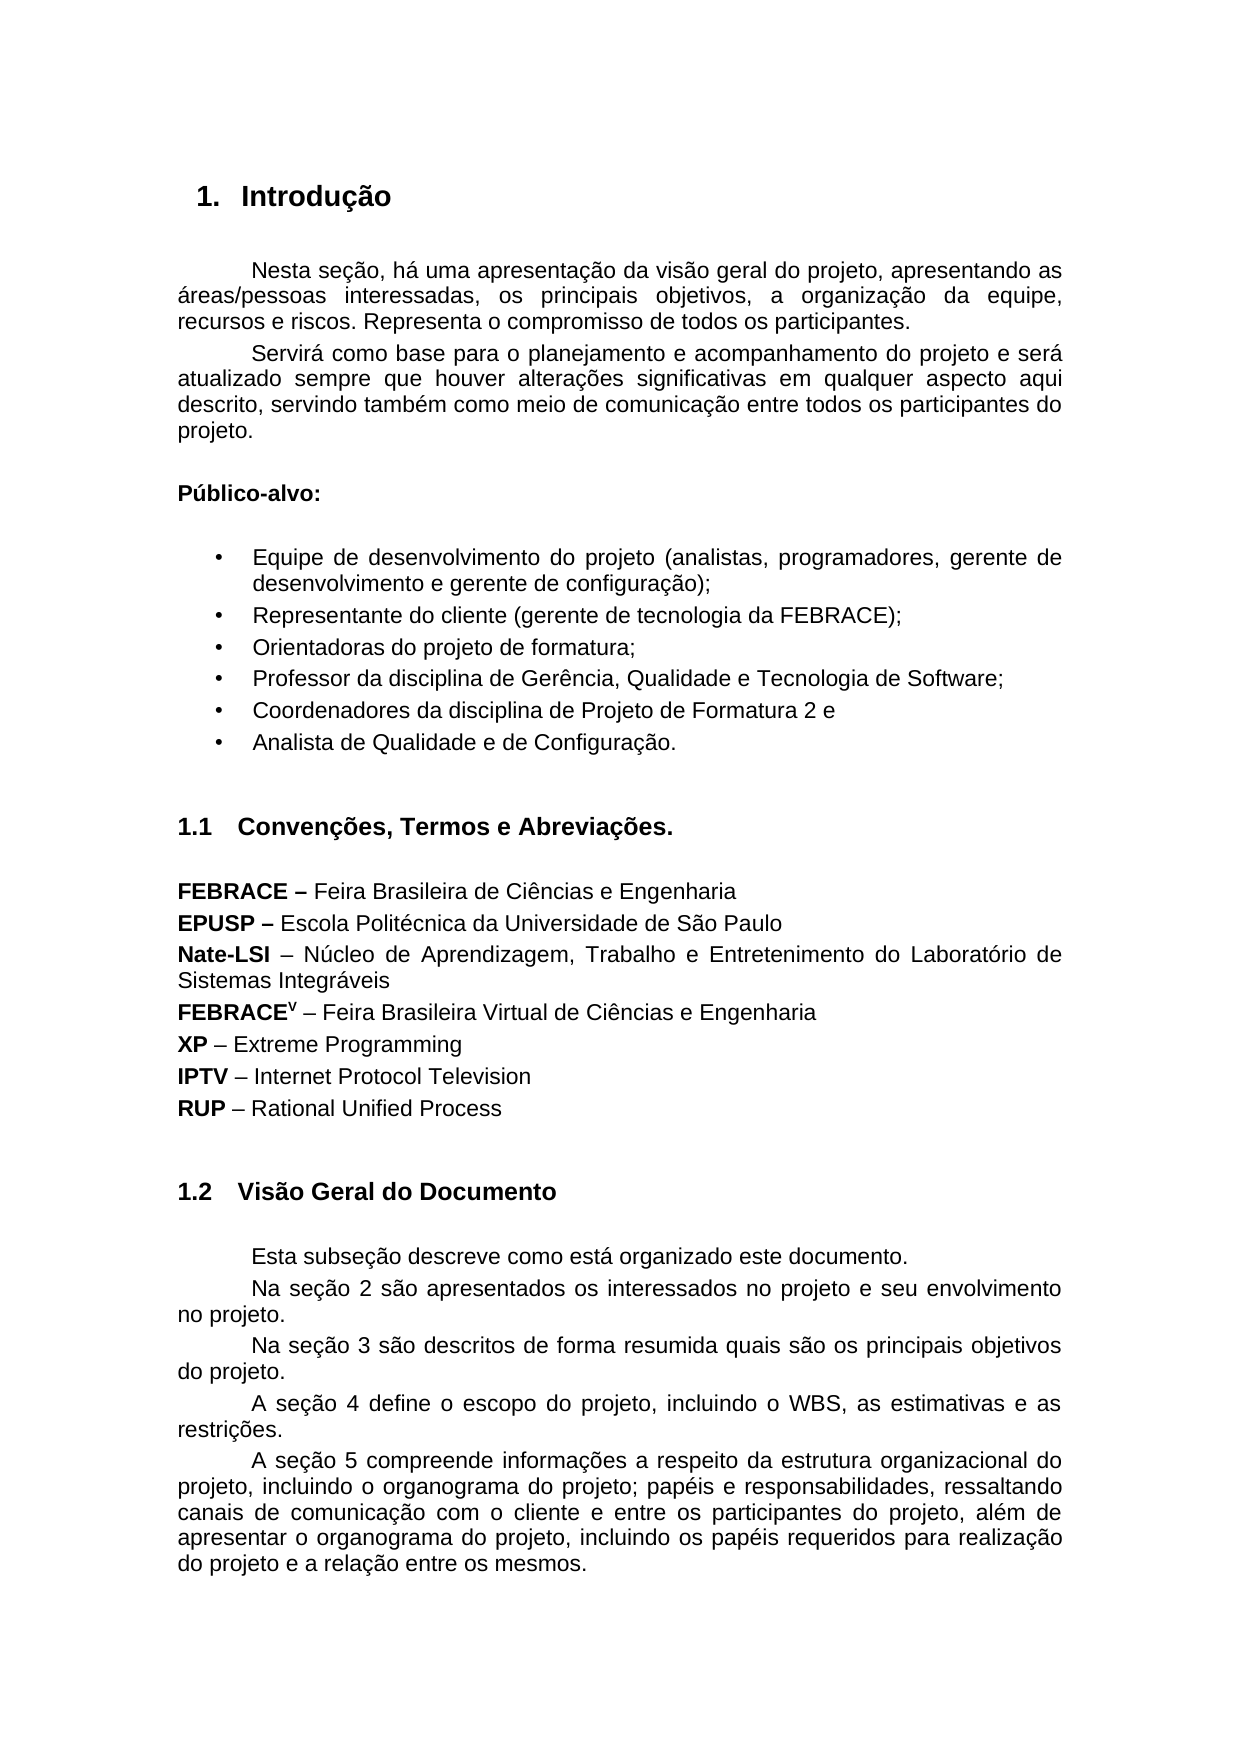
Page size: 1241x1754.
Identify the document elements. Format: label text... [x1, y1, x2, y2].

text Nesta seção, há uma apresentação da visão geral do projeto, apresentando as áreas/pessoas interessadas, os principais objetivos, a organização da equipe, recursos e riscos. Representa o compromisso de todos os participantes. [177, 257, 1063, 334]
text Público-alvo: [177, 481, 1063, 507]
text RUP – Rational Unified Process [177, 1095, 1063, 1121]
list Representante do cliente (gerente de tecnologia da FEBRACE); [215, 602, 1063, 628]
list Analista de Qualidade e de Configuração. [215, 730, 1063, 755]
text Na seção 3 são descritos de forma resumida quais são os principais objetivos do projeto. [177, 1333, 1063, 1384]
text Esta subseção descreve como está organizado este documento. [177, 1244, 1063, 1269]
text EPUSP – Escola Politécnica da Universidade de São Paulo [177, 910, 1063, 936]
subtitle Visão Geral do Documento [177, 1178, 1063, 1206]
list Coordenadores da disciplina de Projeto de Formatura 2 e [215, 698, 1063, 723]
subtitle Convenções, Termos e Abreviações. [177, 812, 1063, 840]
text FEBRACEV – Feira Brasileira Virtual de Ciências e Engenharia [177, 999, 1063, 1025]
list Equipe de desenvolvimento do projeto (analistas, programadores, gerente de desenvolvimento e gerente de configuração); [215, 545, 1063, 596]
list Orientadoras do projeto de formatura; [215, 634, 1063, 660]
text A seção 4 define o escopo do projeto, incluindo o WBS, as estimativas e as restrições. [177, 1391, 1063, 1442]
text A seção 5 compreende informações a respeito da estrutura organizacional do projeto, incluindo o organograma do projeto; papéis e responsabilidades, ressaltando canais de comunicação com o cliente e entre os participantes do projeto, além de apresentar o organograma do projeto, incluindo os papéis requeridos para realização do projeto e a relação entre os mesmos. [177, 1448, 1063, 1576]
text FEBRACE – Feira Brasileira de Ciências e Engenharia [177, 878, 1063, 904]
subtitle Introdução [196, 180, 1063, 213]
text XP – Extreme Programming [177, 1031, 1063, 1057]
text Na seção 2 são apresentados os interessados no projeto e seu envolvimento no projeto. [177, 1276, 1063, 1327]
text Servirá como base para o planejamento e acompanhamento do projeto e será atualizado sempre que houver alterações significativas em qualquer aspecto aqui descrito, servindo também como meio de comunicação entre todos os participantes do projeto. [177, 340, 1063, 443]
list Professor da disciplina de Gerência, Qualidade e Tecnologia de Software; [215, 666, 1063, 692]
text Nate-LSI – Núcleo de Aprendizagem, Trabalho e Entretenimento do Laboratório de Sistemas Integráveis [177, 942, 1063, 993]
text IPTV – Internet Protocol Television [177, 1063, 1063, 1089]
